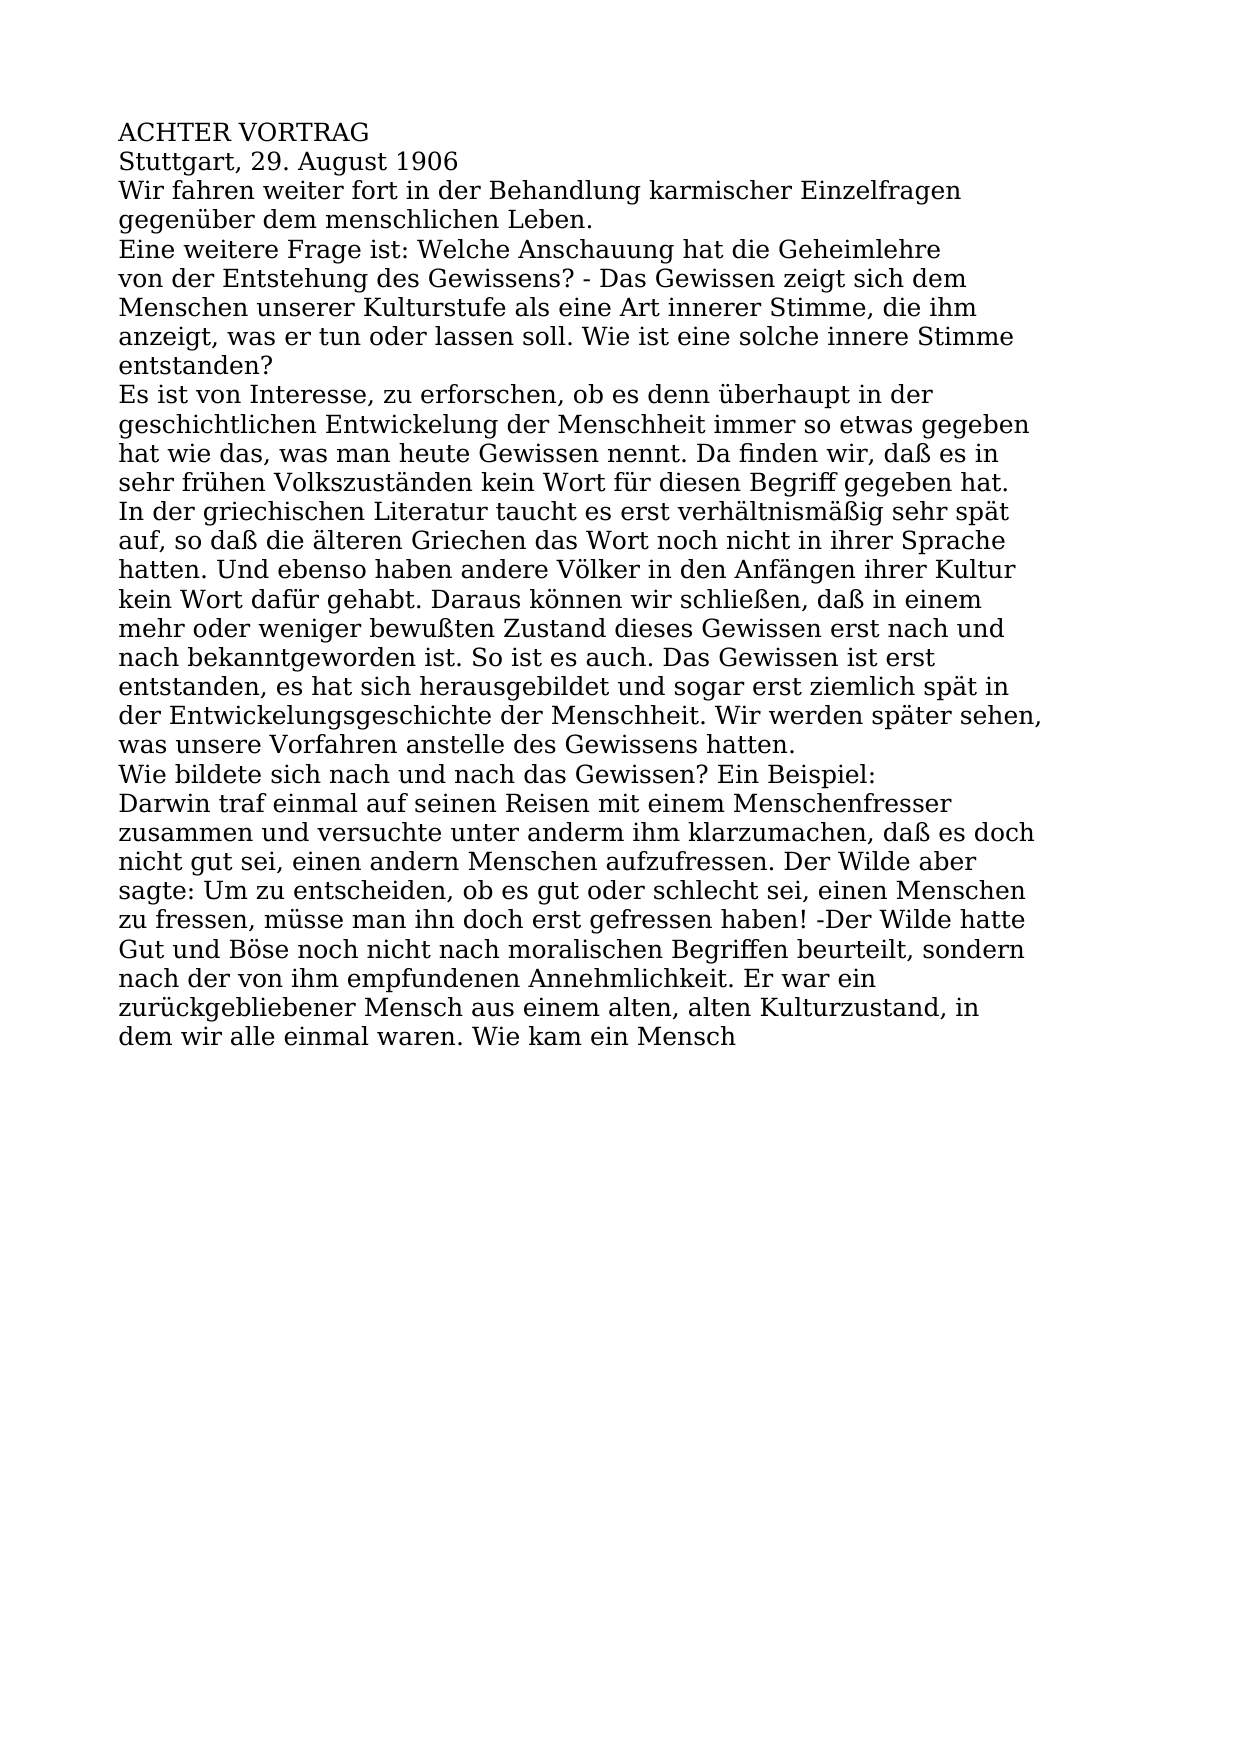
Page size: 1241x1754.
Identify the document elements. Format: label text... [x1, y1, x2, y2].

text Wir fahren weiter fort in der Behandlung karmischer Einzelfragen [118, 176, 1122, 206]
text hat wie das, was man heute Gewissen nennt. Da finden wir, daß es in [118, 439, 1122, 468]
text ACHTER VORTRAG [118, 118, 1122, 147]
text von der Entstehung des Gewissens? - Das Gewissen zeigt sich dem [118, 264, 1122, 293]
text zu fressen, müsse man ihn doch erst gefressen haben! -Der Wilde hatte [118, 906, 1122, 935]
text sehr frühen Volkszuständen kein Wort für diesen Begriff gegeben hat. [118, 468, 1122, 497]
text Menschen unserer Kulturstufe als eine Art innerer Stimme, die ihm [118, 293, 1122, 322]
text gegenüber dem menschlichen Leben. [118, 206, 1122, 235]
text zurückgebliebener Mensch aus einem alten, alten Kulturzustand, in [118, 993, 1122, 1022]
text nicht gut sei, einen andern Menschen aufzufressen. Der Wilde aber [118, 847, 1122, 876]
text In der griechischen Literatur taucht es erst verhältnismäßig sehr spät [118, 497, 1122, 526]
text mehr oder weniger bewußten Zustand dieses Gewissen erst nach und [118, 614, 1122, 643]
text anzeigt, was er tun oder lassen soll. Wie ist eine solche innere Stimme [118, 322, 1122, 351]
text Darwin traf einmal auf seinen Reisen mit einem Menschenfresser [118, 789, 1122, 818]
text Gut und Böse noch nicht nach moralischen Begriffen beurteilt, sondern [118, 935, 1122, 964]
text dem wir alle einmal waren. Wie kam ein Mensch [118, 1022, 1122, 1051]
text nach der von ihm empfundenen Annehmlichkeit. Er war ein [118, 964, 1122, 993]
text zusammen und versuchte unter anderm ihm klarzumachen, daß es doch [118, 818, 1122, 847]
text Eine weitere Frage ist: Welche Anschauung hat die Geheimlehre [118, 235, 1122, 264]
text Es ist von Interesse, zu erforschen, ob es denn überhaupt in der [118, 381, 1122, 410]
text kein Wort dafür gehabt. Daraus können wir schließen, daß in einem [118, 585, 1122, 614]
text entstanden, es hat sich herausgebildet und sogar erst ziemlich spät in [118, 672, 1122, 701]
text auf, so daß die älteren Griechen das Wort noch nicht in ihrer Sprache [118, 526, 1122, 556]
text hatten. Und ebenso haben andere Völker in den Anfängen ihrer Kultur [118, 556, 1122, 585]
text sagte: Um zu entscheiden, ob es gut oder schlecht sei, einen Menschen [118, 876, 1122, 906]
text was unsere Vorfahren anstelle des Gewissens hatten. [118, 731, 1122, 760]
text geschichtlichen Entwickelung der Menschheit immer so etwas gegeben [118, 410, 1122, 439]
text der Entwickelungsgeschichte der Menschheit. Wir werden später sehen, [118, 701, 1122, 731]
text Stuttgart, 29. August 1906 [118, 147, 1122, 176]
text Wie bildete sich nach und nach das Gewissen? Ein Beispiel: [118, 760, 1122, 789]
text nach bekanntgeworden ist. So ist es auch. Das Gewissen ist erst [118, 643, 1122, 672]
text entstanden? [118, 351, 1122, 381]
